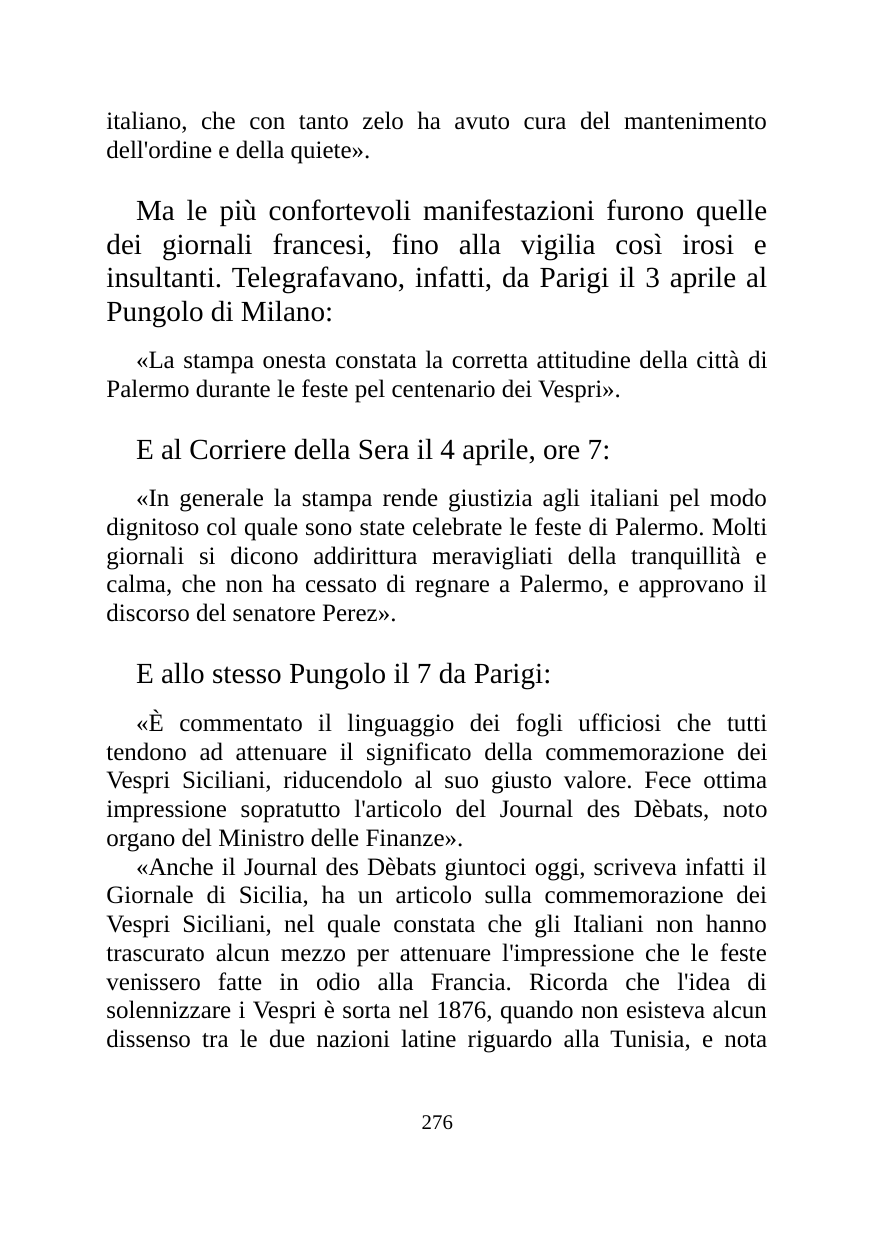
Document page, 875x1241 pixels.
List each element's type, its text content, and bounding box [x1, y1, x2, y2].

text E allo stesso Pungolo il 7 da Parigi: [106, 657, 768, 690]
text italiano, che con tanto zelo ha avuto cura del mantenimento dell'ordine e della quiete». [106, 106, 768, 164]
text «Anche il Journal des Dèbats giuntoci oggi, scriveva infatti il Giornale di Sicilia, ha un articolo sulla commemorazione dei Vespri Siciliani, nel quale constata che gli Italiani non hanno trascurato alcun mezzo per attenuare l'impressione che le feste venissero fatte in odio alla Francia. Ricorda che l'idea di solennizzare i Vespri è sorta nel 1876, quando non esisteva alcun dissenso tra le due nazioni latine riguardo alla Tunisia, e nota [106, 852, 768, 1053]
text «È commentato il linguaggio dei fogli ufficiosi che tutti tendono ad attenuare il significato della commemorazione dei Vespri Siciliani, riducendolo al suo giusto valore. Fece ottima impressione sopratutto l'articolo del Journal des Dèbats, noto organo del Ministro delle Finanze». [106, 708, 768, 852]
text «In generale la stampa rende giustizia agli italiani pel modo dignitoso col quale sono state celebrate le feste di Palermo. Molti giornali si dicono addirittura meravigliati della tranquillità e calma, che non ha cessato di regnare a Palermo, e approvano il discorso del senatore Perez». [106, 483, 768, 627]
text «La stampa onesta constata la corretta attitudine della città di Palermo durante le feste pel centenario dei Vespri». [106, 345, 768, 403]
text E al Corriere della Sera il 4 aprile, ore 7: [106, 432, 768, 466]
text Ma le più confortevoli manifestazioni furono quelle dei giornali francesi, fino alla vigilia così irosi e insultanti. Telegrafavano, infatti, da Parigi il 3 aprile al Pungolo di Milano: [106, 193, 768, 327]
